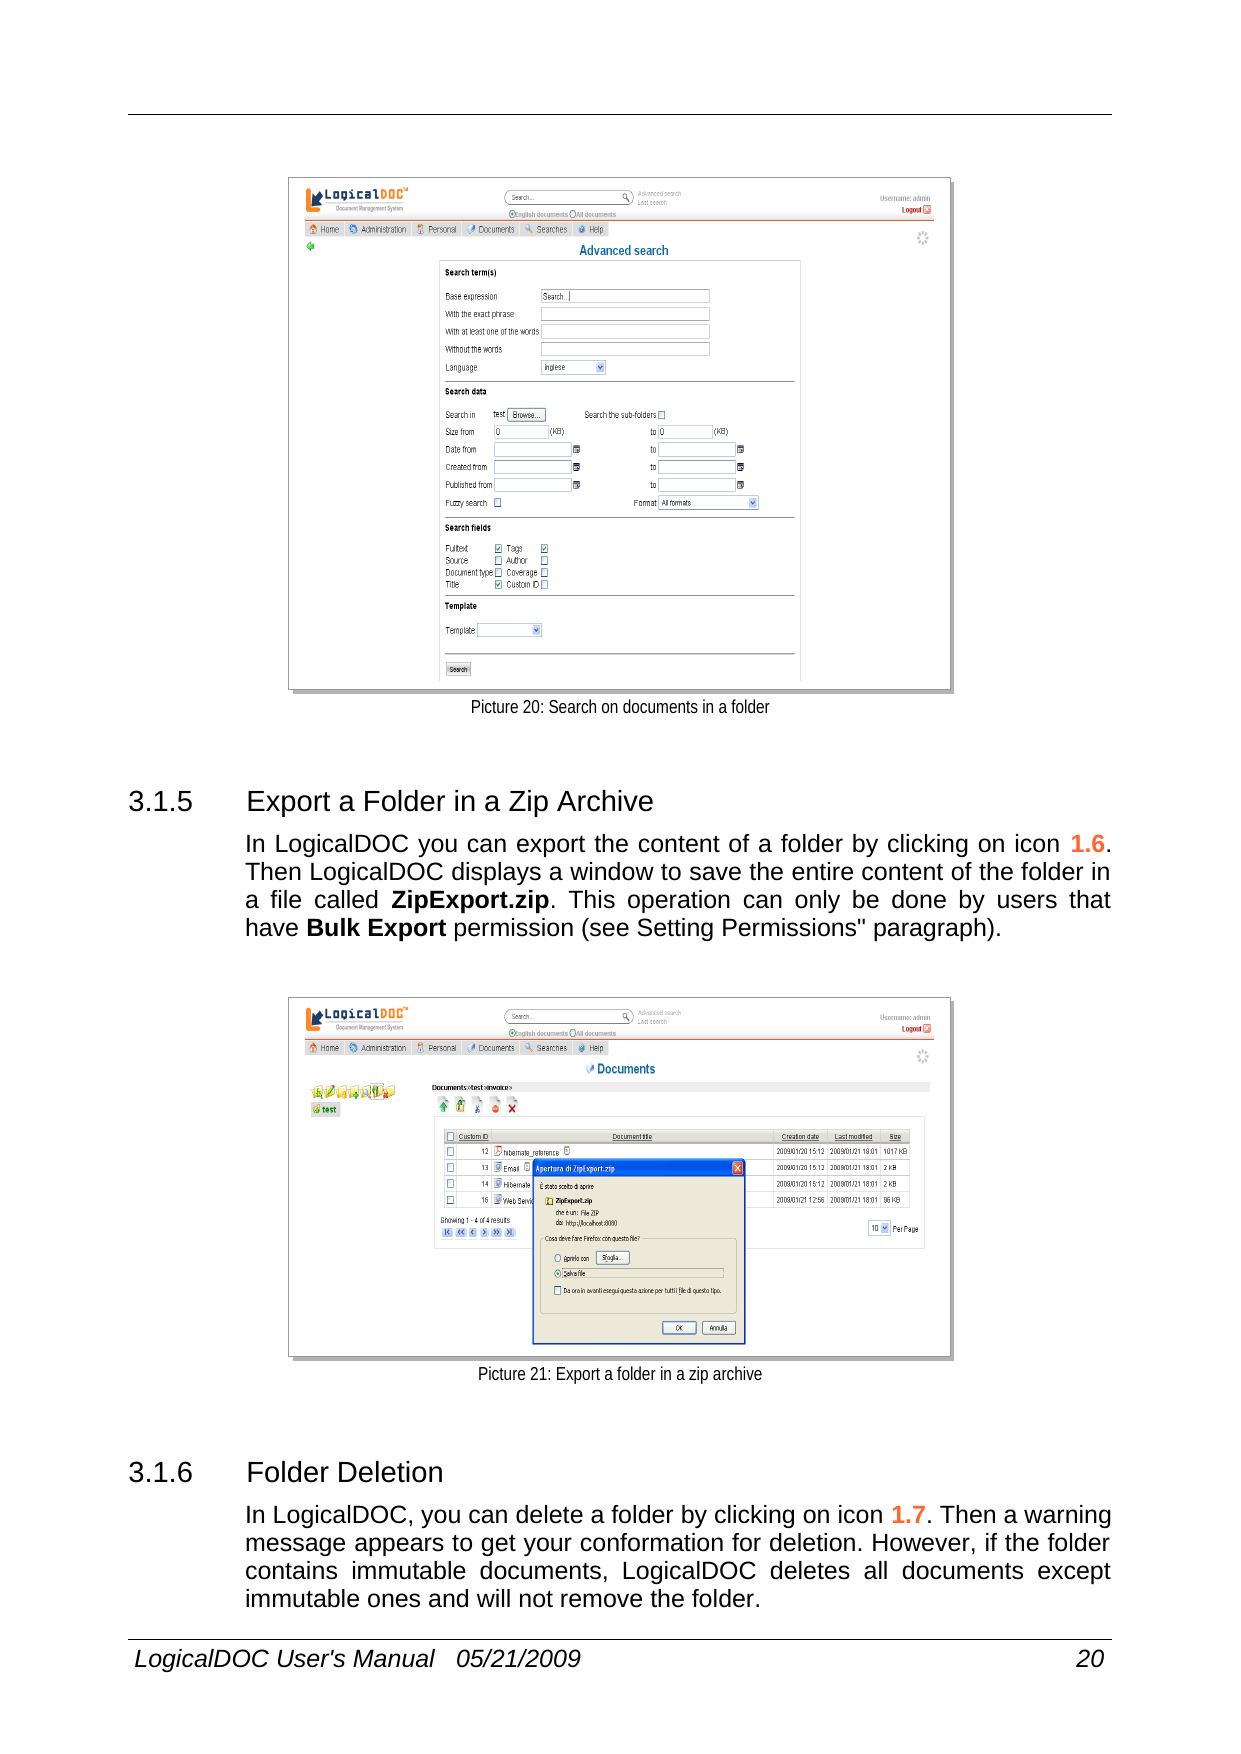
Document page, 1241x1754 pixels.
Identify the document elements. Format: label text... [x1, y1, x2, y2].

text Picture 20: Search on documents in a folder [288, 690, 952, 717]
picture [304, 1005, 934, 1348]
text In LogicalDOC you can export the content of a folder by clicking on icon 1.6. Then LogicalDOC displays a window to save the entire content of the folder in a file called ZipExport.zip. This operation can only be done by users that have Bulk Export permission (see Setting Permissions" paragraph). [245, 830, 1112, 942]
subtitle Export a Folder in a Zip Archive [128, 785, 1112, 818]
subtitle Folder Deletion [128, 1456, 1112, 1488]
text Picture 21: Export a folder in a zip archive [288, 1357, 952, 1384]
text In LogicalDOC, you can delete a folder by clicking on icon 1.7. Then a warning message appears to get your conformation for deletion. However, if the folder contains immutable documents, LogicalDOC deletes all documents except immutable ones and will not remove the folder. [245, 1501, 1112, 1612]
picture [304, 186, 934, 681]
